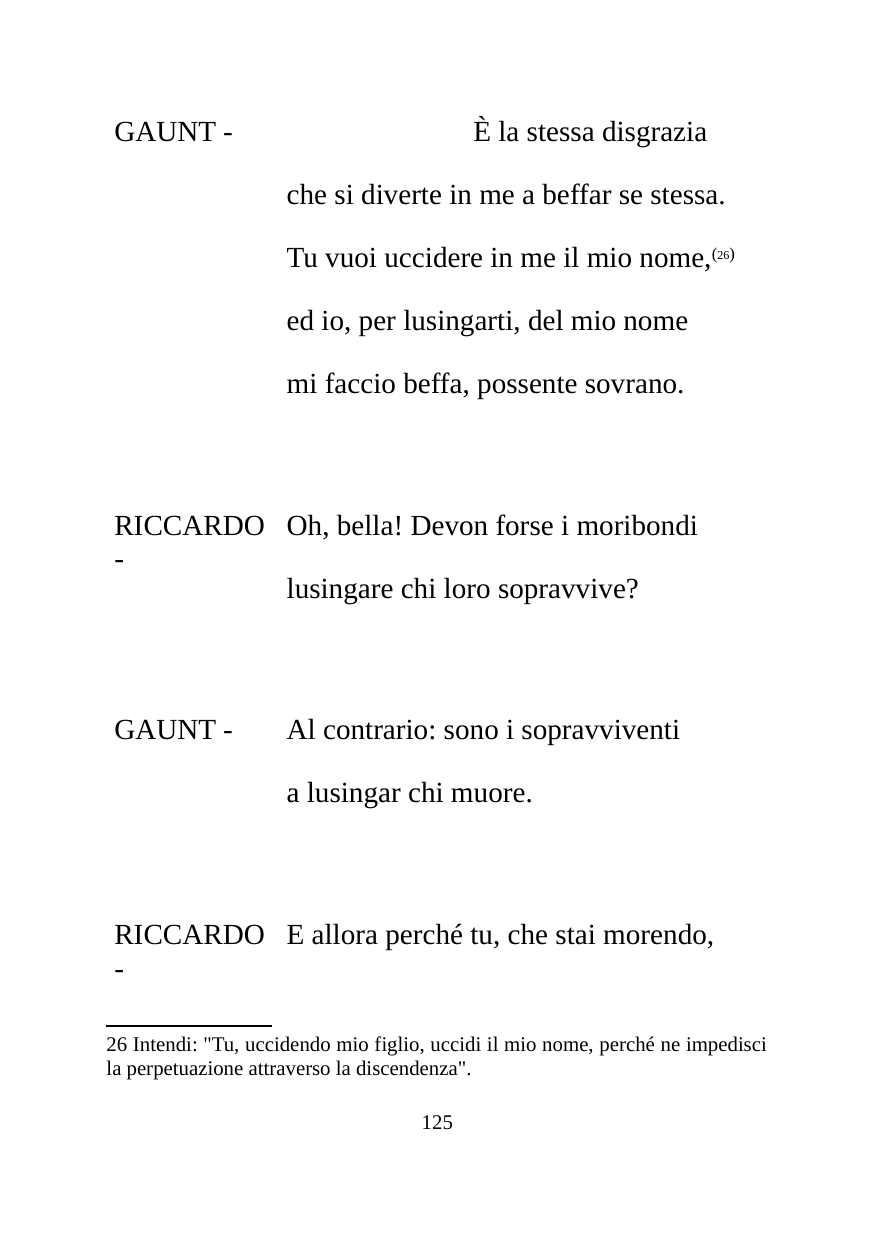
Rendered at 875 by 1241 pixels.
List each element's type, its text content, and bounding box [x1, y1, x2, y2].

table_cell GAUNT - [106, 106, 279, 500]
table_cell RICCARDO - [106, 500, 279, 705]
table_cell Al contrario: sono i sopravviventi a lusingar chi muore. [279, 705, 768, 909]
table_cell È la stessa disgrazia che si diverte in me a beffar se stessa. Tu vuoi uccidere in me il mio nome,() ed io, per lusingarti, del mio nome mi faccio beffa, possente sovrano. [279, 106, 768, 500]
table_cell GAUNT - [106, 705, 279, 909]
table_cell Oh, bella! Devon forse i moribondi lusingare chi loro sopravvive? [279, 500, 768, 705]
table_cell RICCARDO - [106, 909, 279, 992]
table_cell E allora perché tu, che stai morendo, [279, 909, 768, 992]
